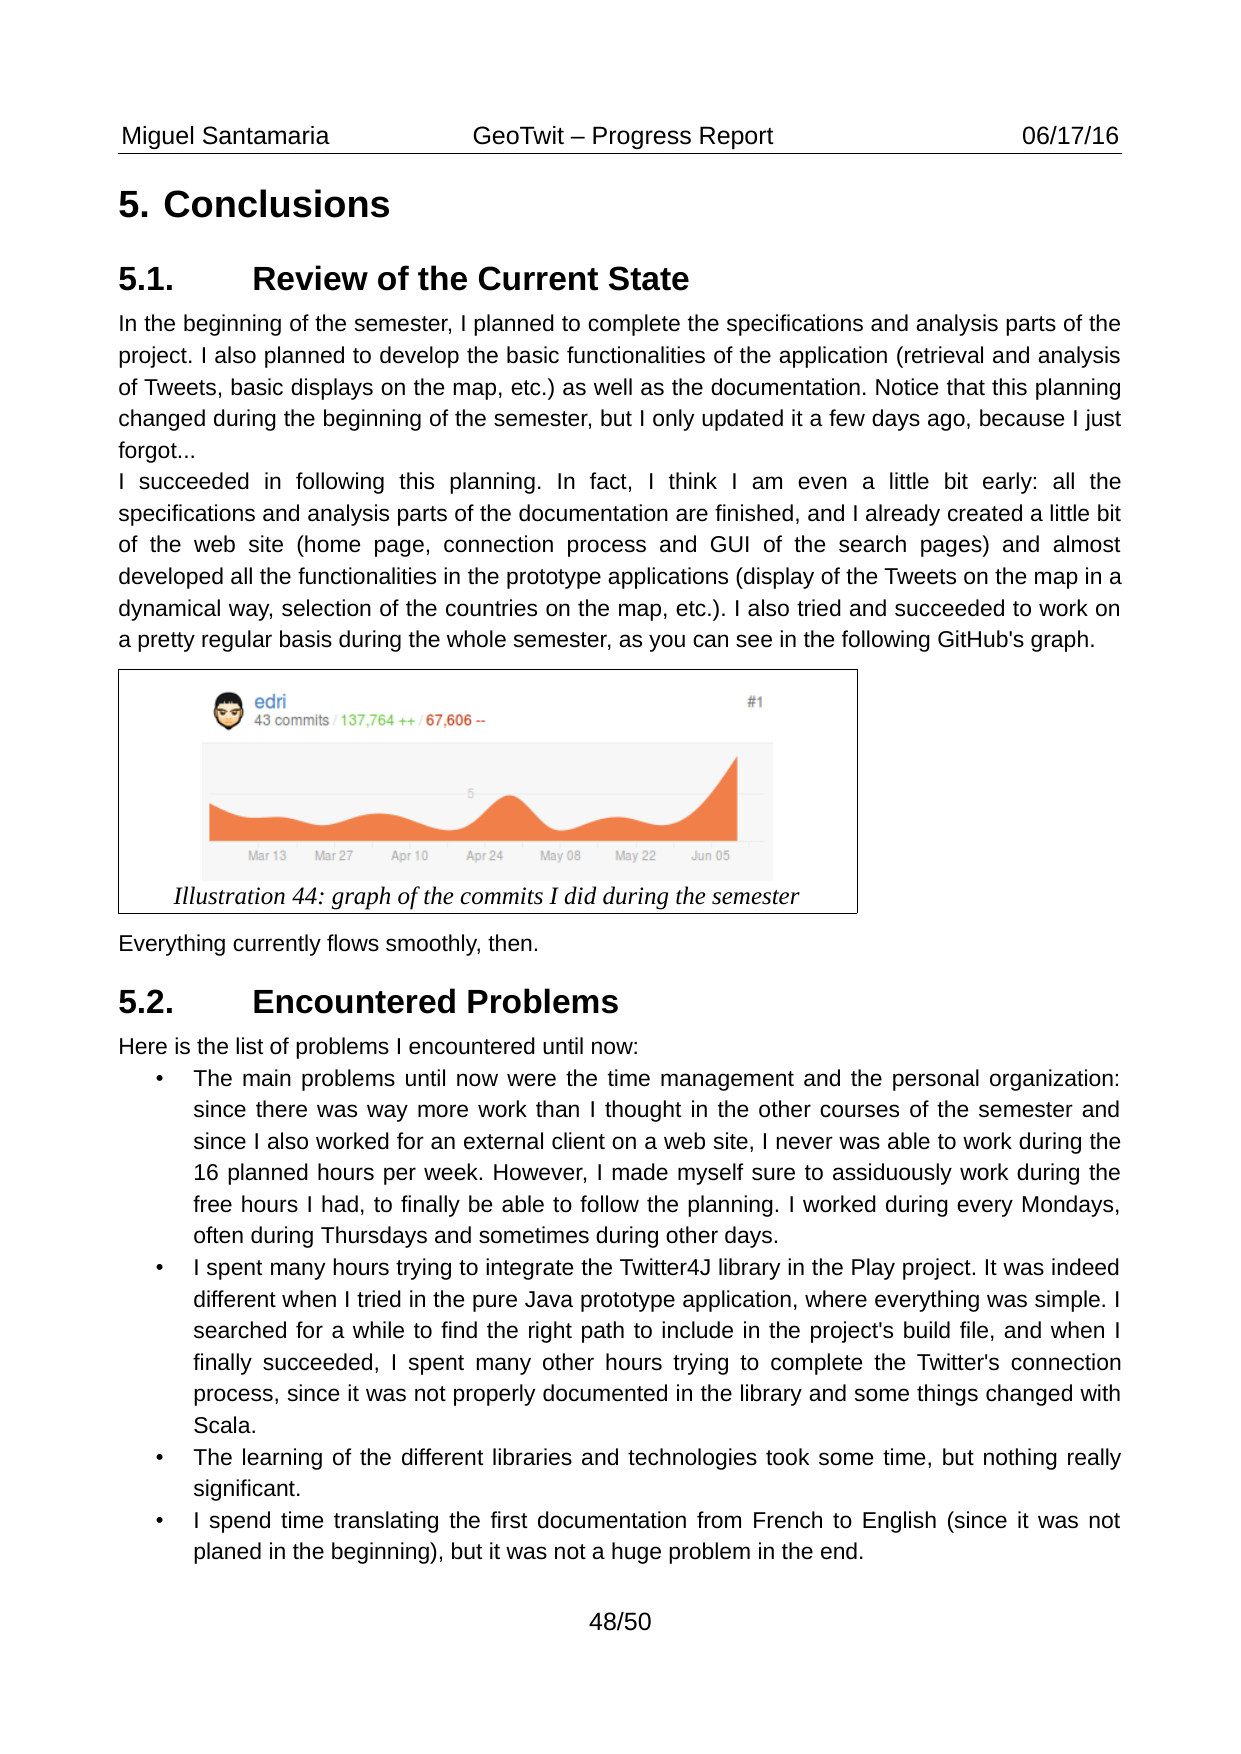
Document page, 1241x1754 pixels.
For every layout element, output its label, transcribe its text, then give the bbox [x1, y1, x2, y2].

text I succeeded in following this planning. In fact, I think I am even a little bit early: all the specifications and analysis parts of the documentation are finished, and I already created a little bit of the web site (home page, connection process and GUI of the search pages) and almost developed all the functionalities in the prototype applications (display of the Tweets on the map in a dynamical way, selection of the countries on the map, etc.). I also tried and succeeded to work on a pretty regular basis during the whole semester, as you can see in the following GitHub's graph. [118, 468, 1122, 652]
subtitle Conclusions [118, 182, 1122, 226]
list I spent many hours trying to integrate the Twitter4J library in the Play project. It was indeed different when I tried in the pure Java prototype application, where everything was simple. I searched for a while to find the right path to include in the project's build file, and when I finally succeeded, I spent many other hours trying to complete the Twitter's connection process, since it was not properly documented in the library and some things changed with Scala. [156, 1254, 1122, 1438]
list The main problems until now were the time management and the personal organization: since there was way more work than I thought in the other courses of the semester and since I also worked for an external client on a web site, I never was able to work during the 16 planned hours per week. However, I made myself sure to assiduously work during the free hours I had, to finally be able to follow the planning. I worked during every Mondays, often during Thursdays and sometimes during other days. [156, 1065, 1122, 1249]
text In the beginning of the semester, I planned to complete the specifications and analysis parts of the project. I also planned to develop the basic functionalities of the application (retrieval and analysis of Tweets, basic displays on the map, etc.) as well as the documentation. Notice that this planning changed during the beginning of the semester, but I only updated it a few days ago, because I just forgot... [118, 310, 1122, 463]
picture [202, 683, 774, 881]
text Everything currently flows smoothly, then. [118, 878, 1122, 956]
text Here is the list of problems I encountered until now: [118, 1033, 1122, 1059]
list The learning of the different libraries and technologies took some time, but nothing really significant. [156, 1443, 1122, 1501]
text [119, 878, 857, 913]
subtitle Encountered Problems [118, 982, 1122, 1021]
list I spend time translating the first documentation from French to English (since it was not planed in the beginning), but it was not a huge problem in the end. [156, 1507, 1122, 1564]
subtitle Review of the Current State [118, 259, 1122, 298]
text Illustration 44: graph of the commits I did during the semester [121, 878, 854, 909]
